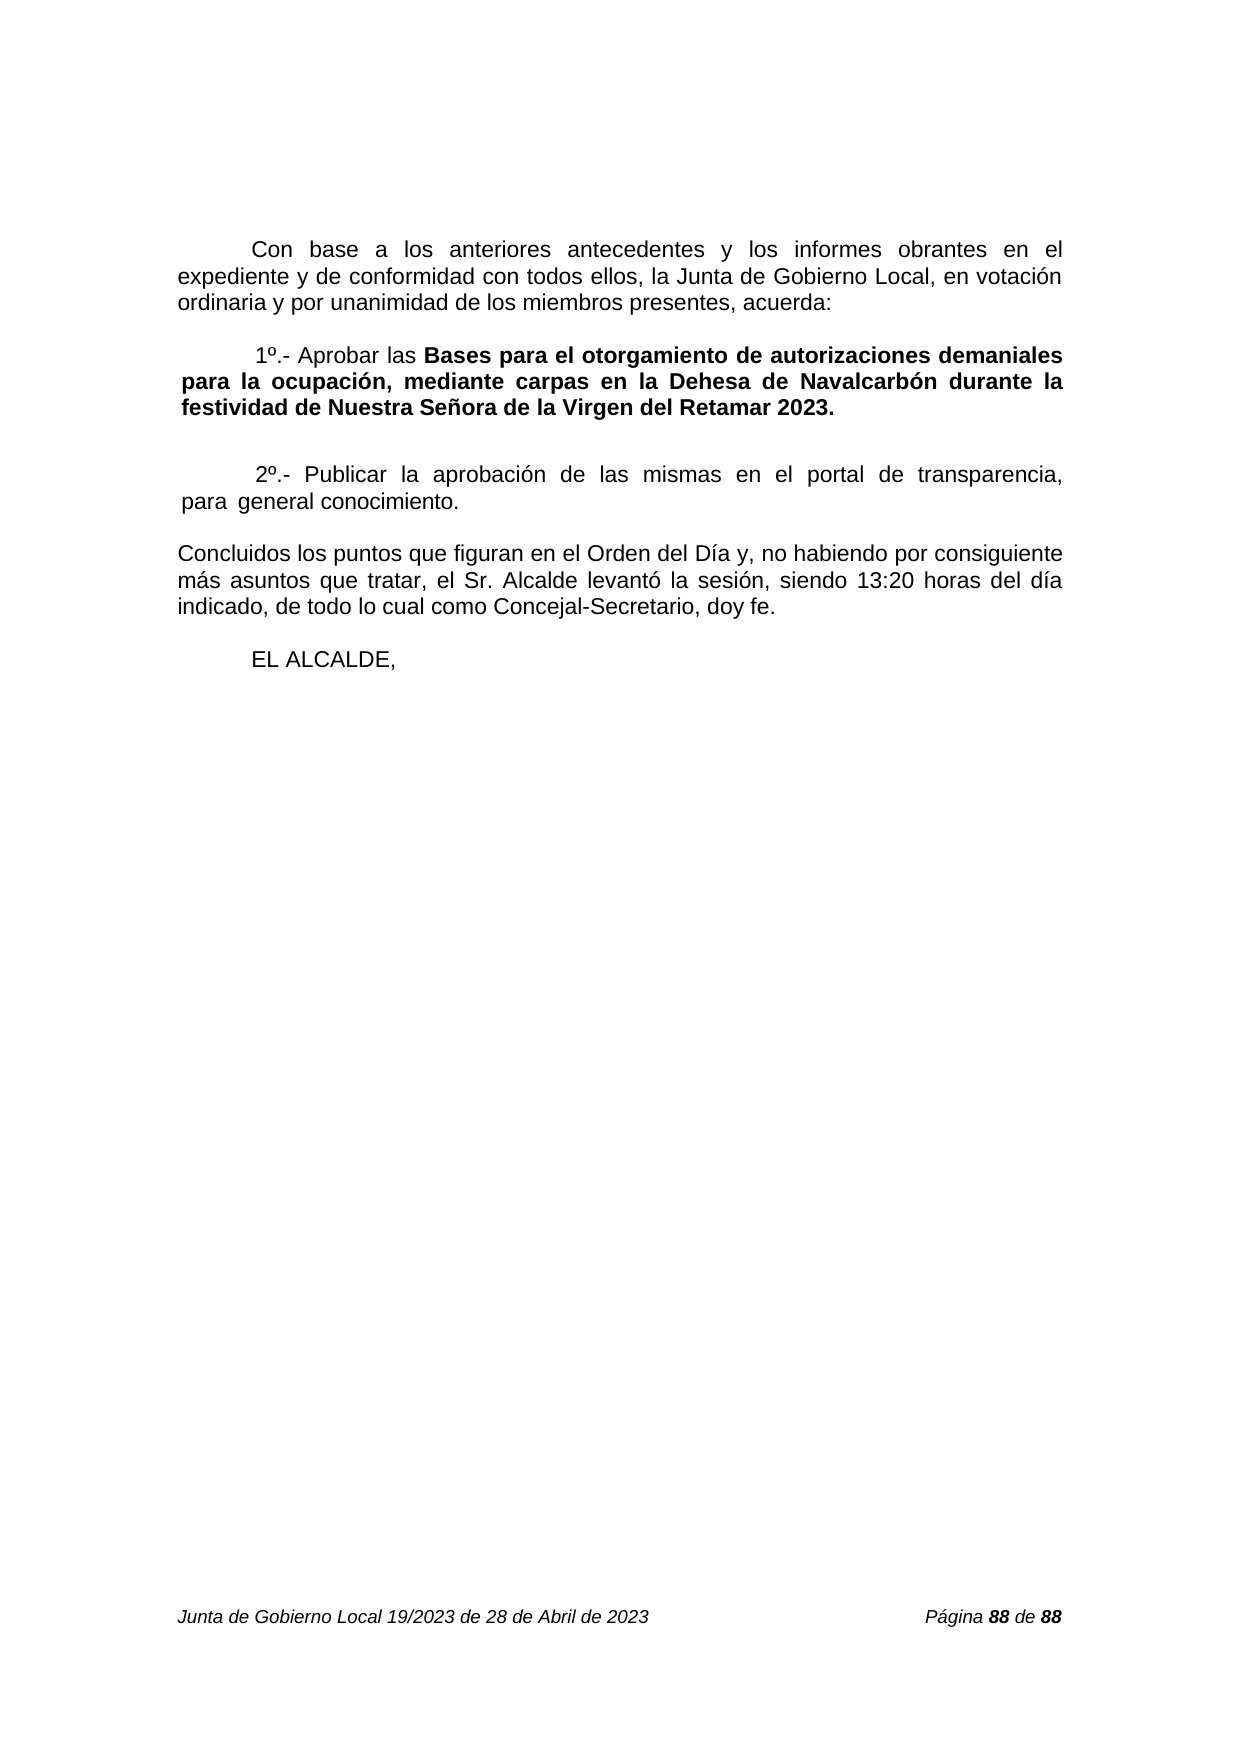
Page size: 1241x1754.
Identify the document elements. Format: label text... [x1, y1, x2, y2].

text 2º.- Publicar la aprobación de las mismas en el portal de transparencia, para general conocimiento. [181, 461, 1063, 514]
text Concluidos los puntos que figuran en el Orden del Día y, no habiendo por consiguiente más asuntos que tratar, el Sr. Alcalde levantó la sesión, siendo 13:20 horas del día indicado, de todo lo cual como Concejal-Secretario, doy fe. [177, 540, 1063, 619]
text EL ALCALDE, [177, 646, 1063, 672]
text Con base a los anteriores antecedentes y los informes obrantes en el expediente y de conformidad con todos ellos, la Junta de Gobierno Local, en votación ordinaria y por unanimidad de los miembros presentes, acuerda: [177, 236, 1063, 315]
text 1º.- Aprobar las Bases para el otorgamiento de autorizaciones demaniales para la ocupación, mediante carpas en la Dehesa de Navalcarbón durante la festividad de Nuestra Señora de la Virgen del Retamar 2023. [181, 342, 1063, 421]
